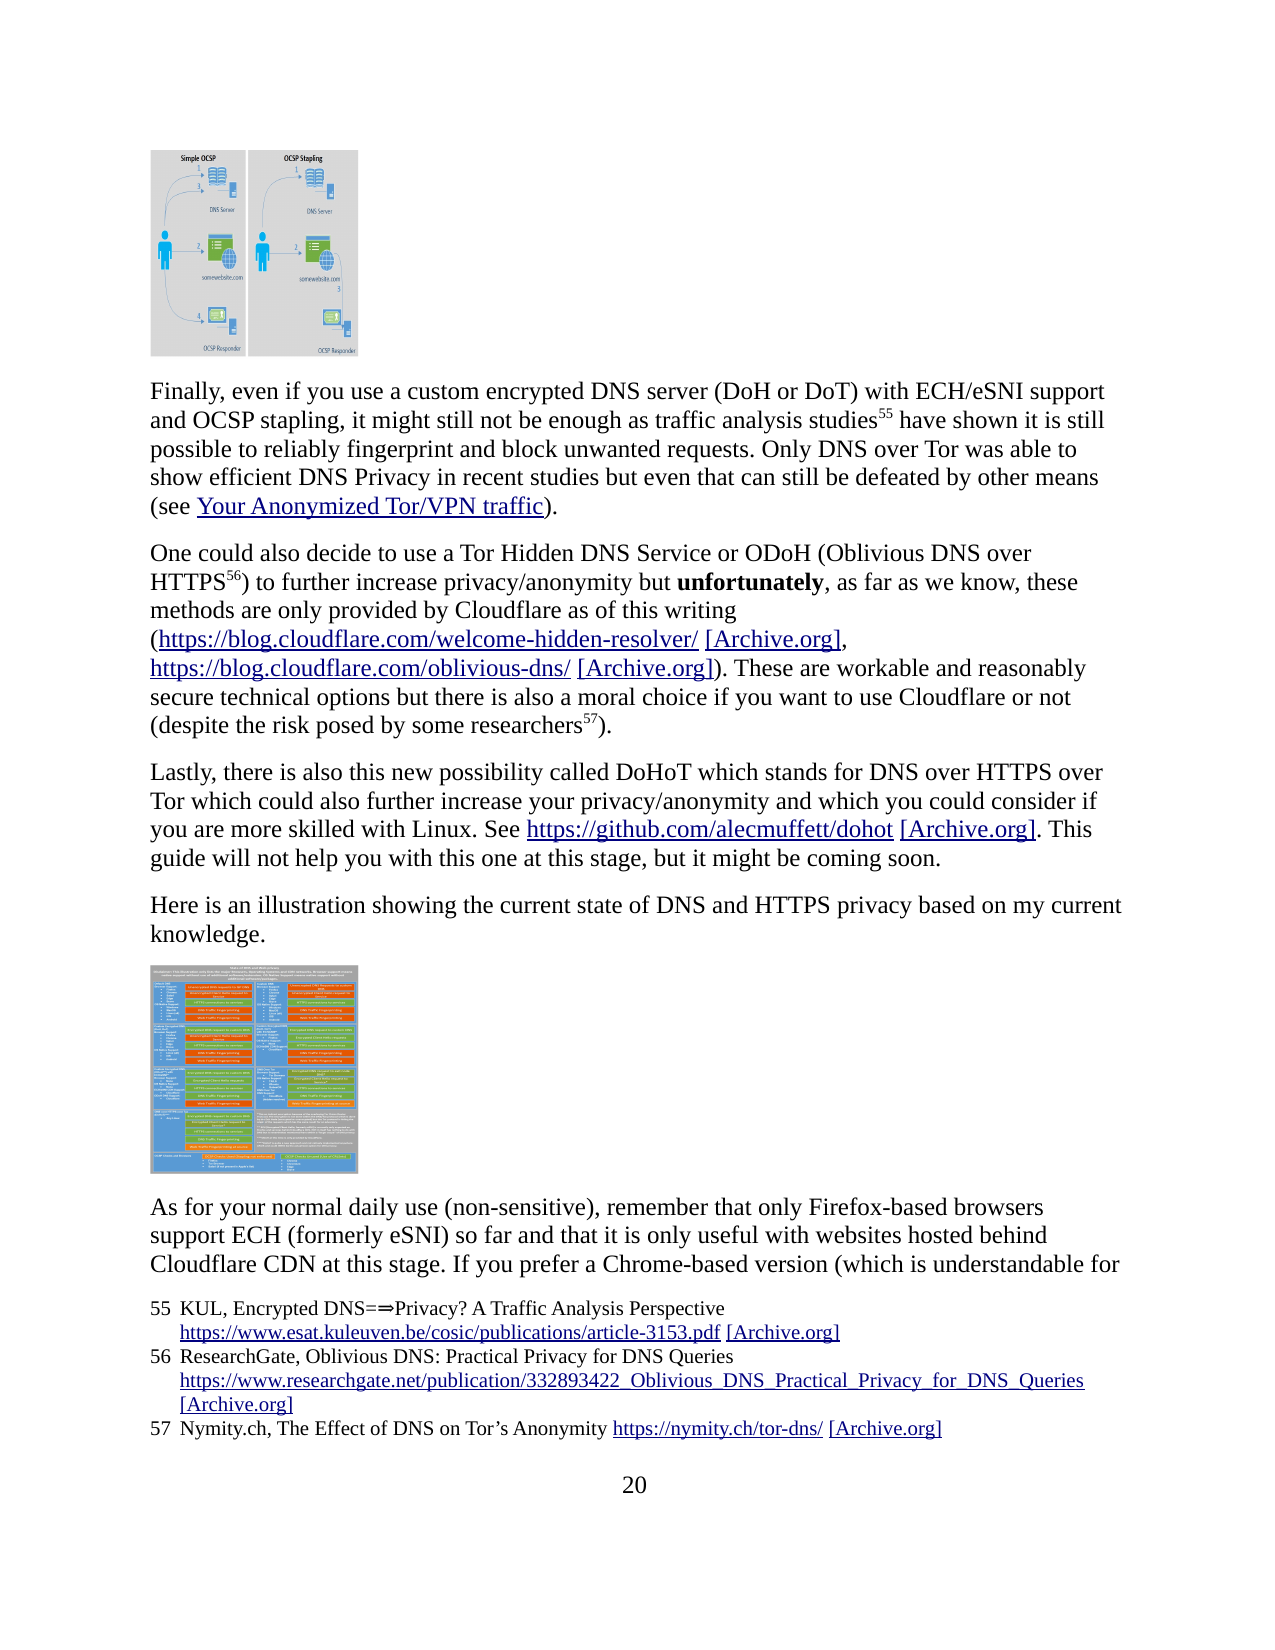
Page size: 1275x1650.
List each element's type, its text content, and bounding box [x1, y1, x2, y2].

text KUL, Encrypted DNS=⇒Privacy? A Traffic Analysis Perspective https://www.esat.kuleuven.be/cosic/publications/article-3153.pdf [Archive.org] [150, 1296, 1125, 1344]
text As for your normal daily use (non-sensitive), remember that only Firefox-based browsers support ECH (formerly eSNI) so far and that it is only useful with websites hosted behind Cloudflare CDN at this stage. If you prefer a Chrome-based version (which is understandable for [150, 1192, 1125, 1278]
picture [150, 965, 359, 1174]
text ResearchGate, Oblivious DNS: Practical Privacy for DNS Queries https://www.researchgate.net/publication/332893422_Oblivious_DNS_Practical_Privacy_for_DNS_Queries [Archive.org] [150, 1344, 1125, 1416]
text Finally, even if you use a custom encrypted DNS server (DoH or DoT) with ECH/eSNI support and OCSP stapling, it might still not be enough as traffic analysis studies have shown it is still possible to reliably fingerprint and block unwanted requests. Only DNS over Tor was able to show efficient DNS Privacy in recent studies but even that can still be defeated by other means (see Your Anonymized Tor/VPN traffic). [150, 376, 1125, 520]
text One could also decide to use a Tor Hidden DNS Service or ODoH (Oblivious DNS over HTTPS) to further increase privacy/anonymity but unfortunately, as far as we know, these methods are only provided by Cloudflare as of this writing (https://blog.cloudflare.com/welcome-hidden-resolver/ [Archive.org], https://blog.cloudflare.com/oblivious-dns/ [Archive.org]). These are workable and reasonably secure technical options but there is also a moral choice if you want to use Cloudflare or not (despite the risk posed by some researchers). [150, 538, 1125, 739]
text Here is an illustration showing the current state of DNS and HTTPS privacy based on my current knowledge. [150, 890, 1125, 947]
picture [150, 150, 359, 359]
text Lastly, there is also this new possibility called DoHoT which stands for DNS over HTTPS over Tor which could also further increase your privacy/anonymity and which you could consider if you are more skilled with Linux. See https://github.com/alecmuffett/dohot [Archive.org]. This guide will not help you with this one at this stage, but it might be coming soon. [150, 757, 1125, 872]
text Nymity.ch, The Effect of DNS on Tor’s Anonymity https://nymity.ch/tor-dns/ [Archive.org] [150, 1416, 1125, 1440]
